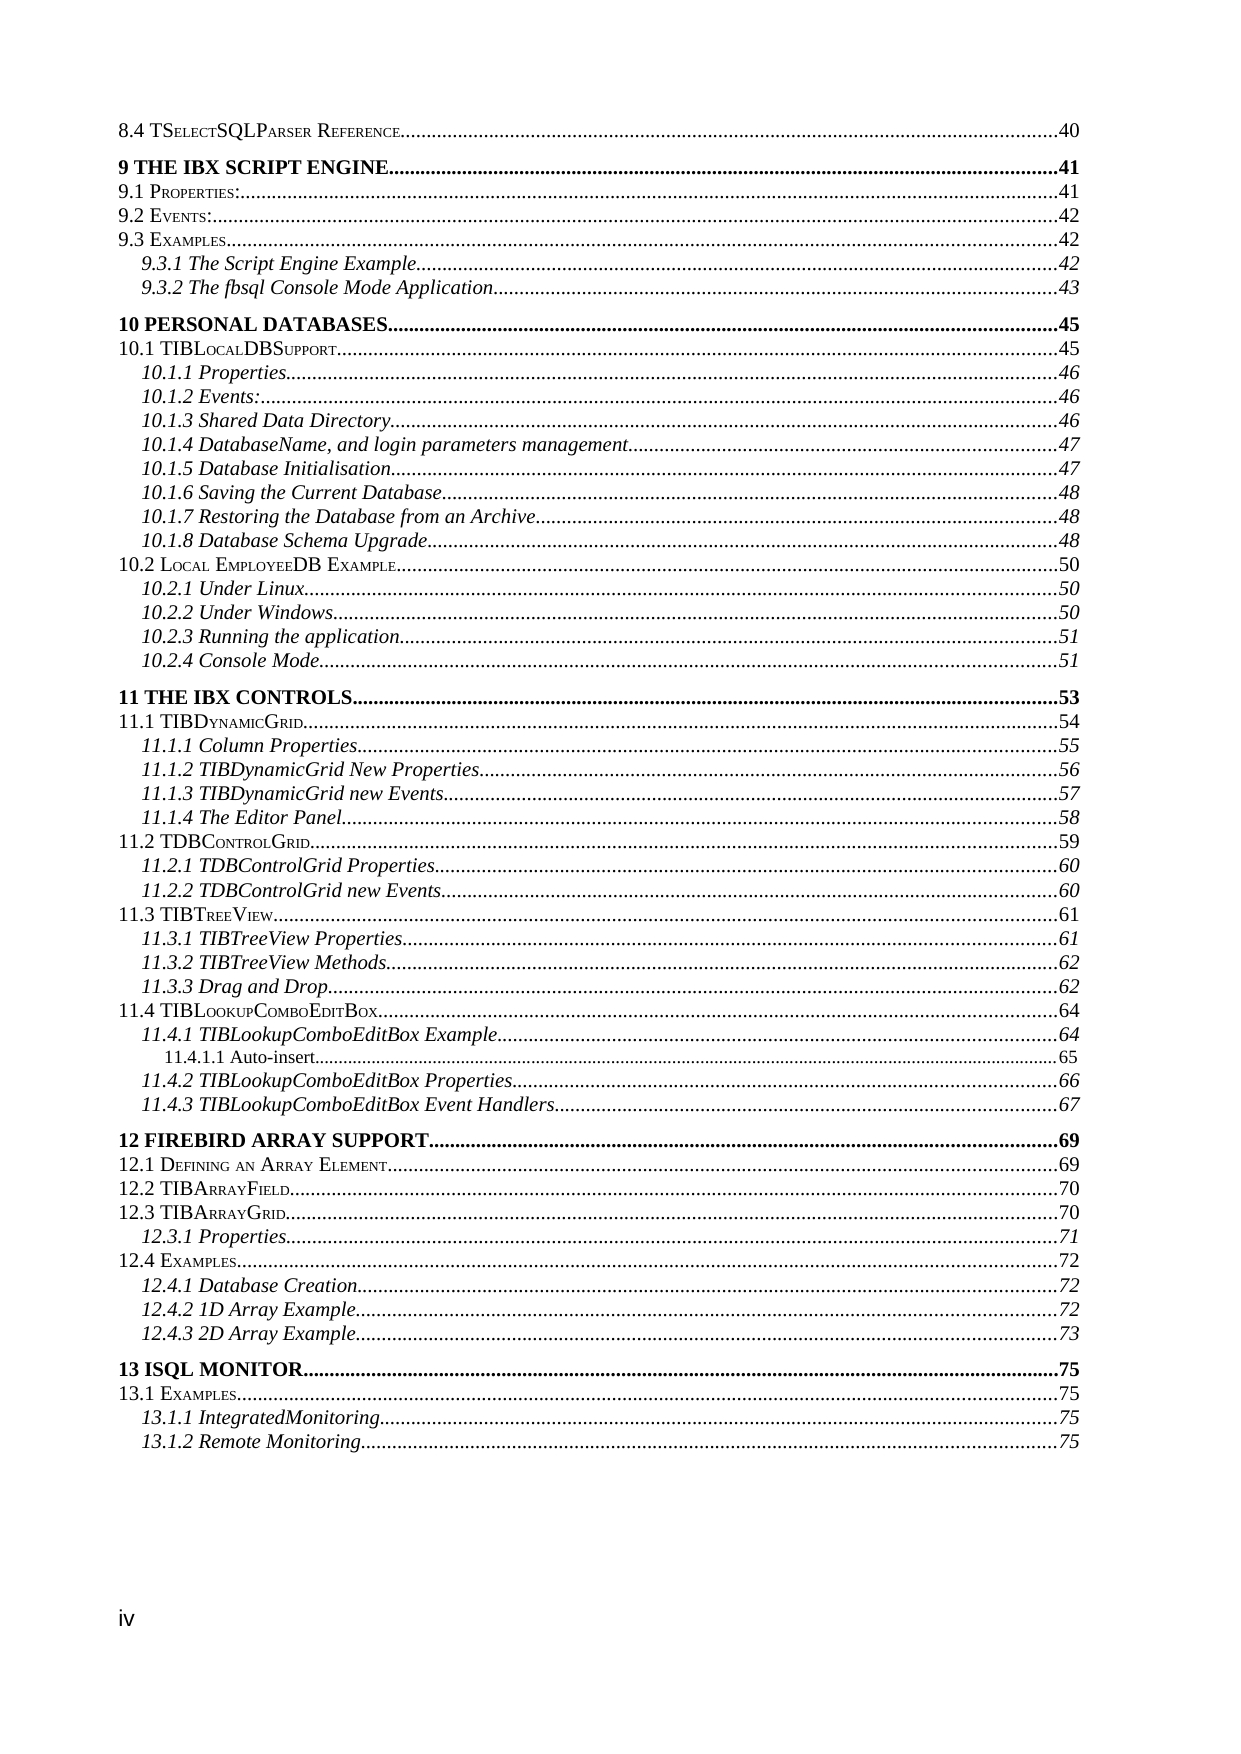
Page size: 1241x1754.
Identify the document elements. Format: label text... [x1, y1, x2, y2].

text 9.1 Properties: 41 [118, 179, 1122, 203]
text 10.2 Local EmployeeDB Example 50 [118, 552, 1122, 576]
text 12 Firebird Array Support 69 [118, 1128, 1122, 1152]
text 10.1.8 Database Schema Upgrade 48 [141, 528, 1122, 552]
text 10.1.6 Saving the Current Database 48 [141, 480, 1122, 504]
text 12.4.1 Database Creation 72 [141, 1272, 1122, 1297]
text 12.4.3 2D Array Example 73 [141, 1321, 1122, 1345]
text 11.1 TIBDynamicGrid 54 [118, 709, 1122, 733]
text 12.4 Examples 72 [118, 1248, 1122, 1272]
text 10.2.3 Running the application 51 [141, 624, 1122, 648]
text 13.1 Examples 75 [118, 1381, 1122, 1405]
text 10.1.5 Database Initialisation 47 [141, 456, 1122, 480]
text 11.1.3 TIBDynamicGrid new Events 57 [141, 781, 1122, 805]
text 10.1.7 Restoring the Database from an Archive 48 [141, 504, 1122, 528]
text 11.3 TIBTreeView 61 [118, 902, 1122, 926]
text 11.3.3 Drag and Drop 62 [141, 974, 1122, 998]
text 11.2.2 TDBControlGrid new Events 60 [141, 877, 1122, 902]
text 11.4.3 TIBLookupComboEditBox Event Handlers 67 [141, 1092, 1122, 1116]
text 11.3.2 TIBTreeView Methods 62 [141, 950, 1122, 974]
text 10.1.4 DatabaseName, and login parameters management 47 [141, 432, 1122, 456]
text 13.1.2 Remote Monitoring 75 [141, 1429, 1122, 1453]
text 11.4.2 TIBLookupComboEditBox Properties 66 [141, 1067, 1122, 1092]
text 10.1.3 Shared Data Directory 46 [141, 408, 1122, 432]
text 9.2 Events: 42 [118, 203, 1122, 227]
text 13 ISQL Monitor 75 [118, 1357, 1122, 1381]
text 11.4.1.1 Auto-insert 65 [164, 1046, 1122, 1067]
text 11 The IBX Controls 53 [118, 685, 1122, 709]
text 10.2.1 Under Linux 50 [141, 576, 1122, 600]
text 11.2 TDBControlGrid 59 [118, 829, 1122, 853]
text 11.4.1 TIBLookupComboEditBox Example 64 [141, 1022, 1122, 1046]
text 12.1 Defining an Array Element 69 [118, 1152, 1122, 1176]
text 12.3 TIBArrayGrid 70 [118, 1200, 1122, 1224]
text 9.3.1 The Script Engine Example 42 [141, 251, 1122, 275]
text 9.3 Examples 42 [118, 227, 1122, 251]
text 10.2.2 Under Windows 50 [141, 600, 1122, 624]
text 10.1.1 Properties 46 [141, 360, 1122, 384]
text 12.4.2 1D Array Example 72 [141, 1297, 1122, 1321]
text 9.3.2 The fbsql Console Mode Application 43 [141, 275, 1122, 299]
text 9 The IBX Script Engine 41 [118, 155, 1122, 179]
text 11.3.1 TIBTreeView Properties 61 [141, 926, 1122, 950]
text 11.1.2 TIBDynamicGrid New Properties 56 [141, 757, 1122, 781]
text 12.2 TIBArrayField 70 [118, 1176, 1122, 1200]
text 10 Personal Databases 45 [118, 312, 1122, 336]
text 11.1.1 Column Properties 55 [141, 733, 1122, 757]
text 10.1.2 Events: 46 [141, 384, 1122, 408]
text 12.3.1 Properties 71 [141, 1224, 1122, 1248]
text 10.1 TIBLocalDBSupport 45 [118, 336, 1122, 360]
text 8.4 TSelectSQLParser Reference 40 [118, 118, 1122, 142]
text 13.1.1 IntegratedMonitoring 75 [141, 1405, 1122, 1429]
text 11.1.4 The Editor Panel 58 [141, 805, 1122, 829]
text 10.2.4 Console Mode 51 [141, 648, 1122, 672]
text 11.4 TIBLookupComboEditBox 64 [118, 998, 1122, 1022]
text 11.2.1 TDBControlGrid Properties 60 [141, 853, 1122, 877]
